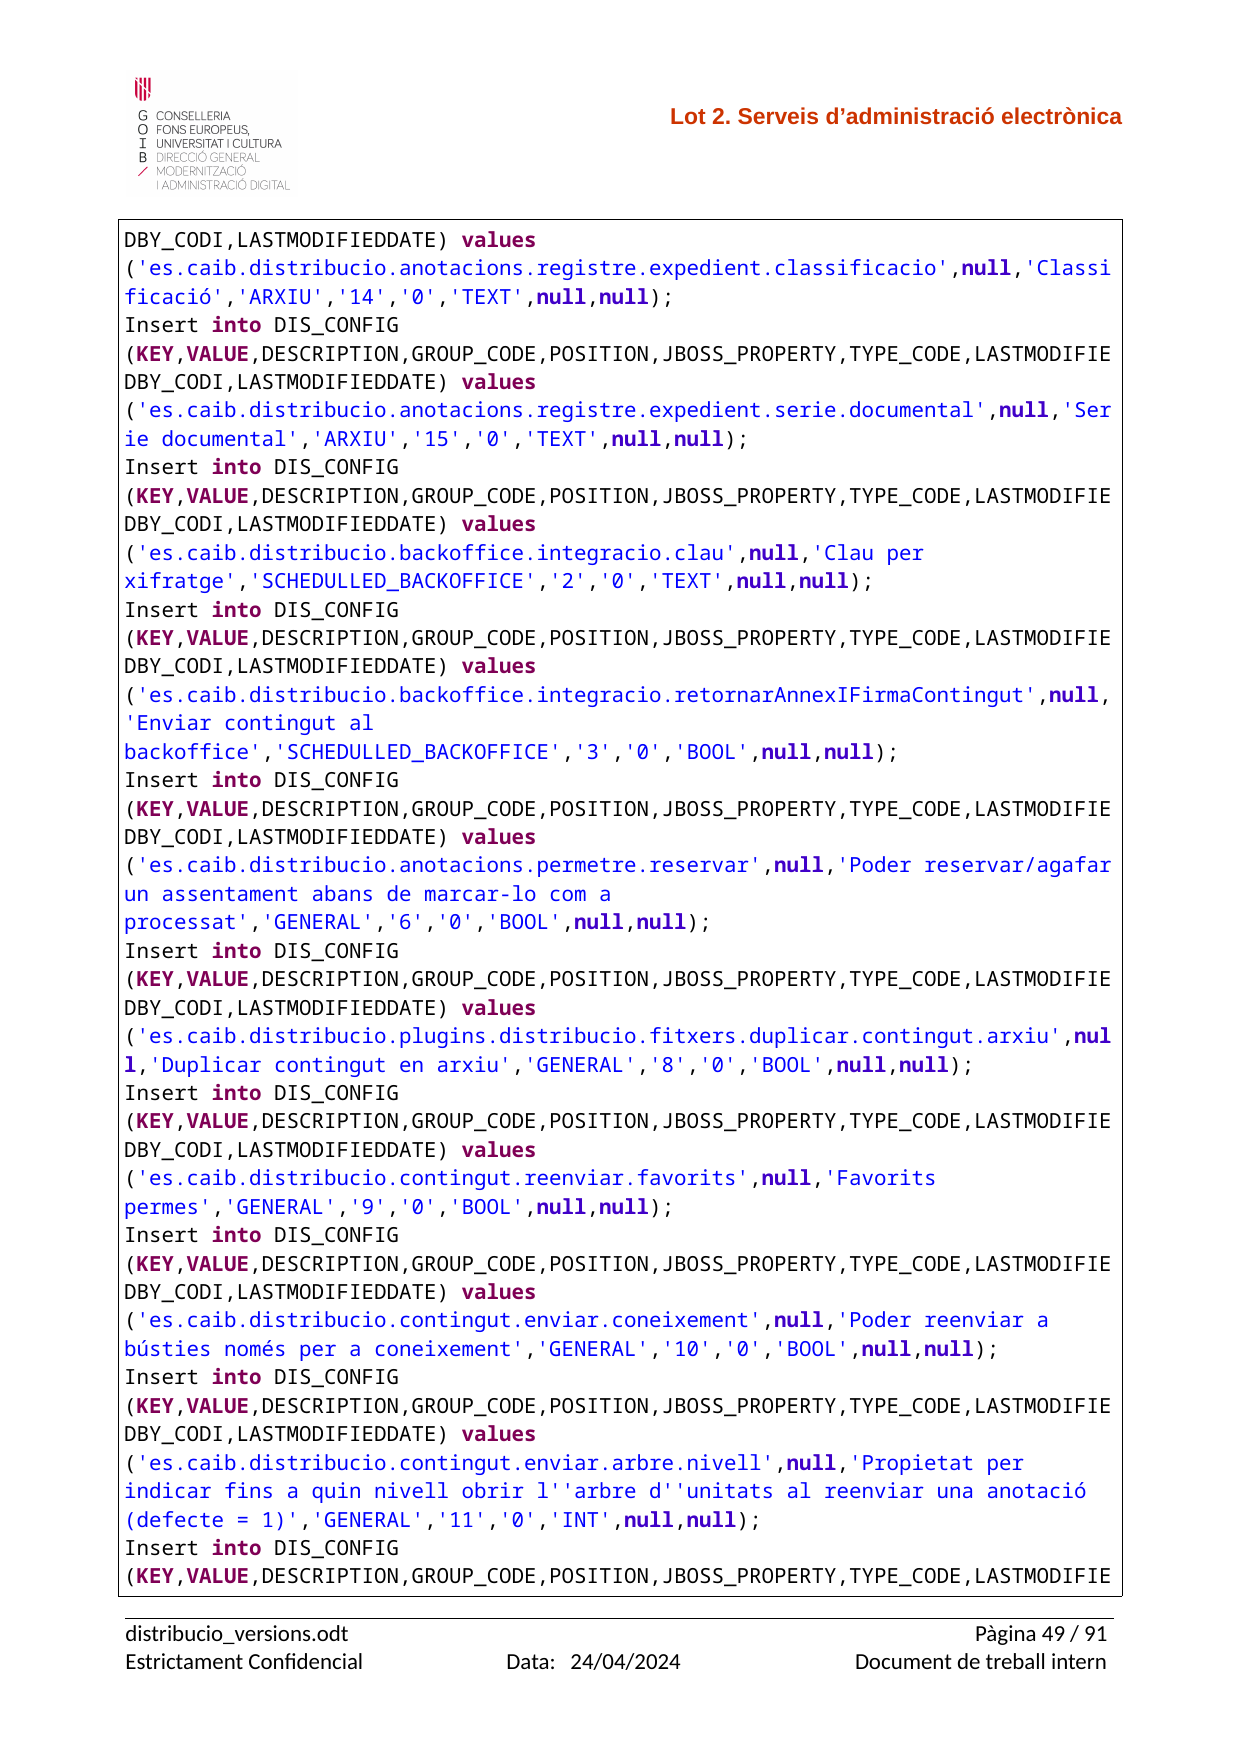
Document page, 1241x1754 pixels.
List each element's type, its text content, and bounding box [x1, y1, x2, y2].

table_header DBY_CODI,LASTMODIFIEDDATE) values ('es.caib.distribucio.anotacions.registre.expedient.classificacio',null,'Classificació','ARXIU','14','0','TEXT',null,null); Insert into DIS_CONFIG (KEY,VALUE,DESCRIPTION,GROUP_CODE,POSITION,JBOSS_PROPERTY,TYPE_CODE,LASTMODIFIEDBY_CODI,LASTMODIFIEDDATE) values ('es.caib.distribucio.anotacions.registre.expedient.serie.documental',null,'Serie documental','ARXIU','15','0','TEXT',null,null); Insert into DIS_CONFIG (KEY,VALUE,DESCRIPTION,GROUP_CODE,POSITION,JBOSS_PROPERTY,TYPE_CODE,LASTMODIFIEDBY_CODI,LASTMODIFIEDDATE) values ('es.caib.distribucio.backoffice.integracio.clau',null,'Clau per xifratge','SCHEDULLED_BACKOFFICE','2','0','TEXT',null,null); Insert into DIS_CONFIG (KEY,VALUE,DESCRIPTION,GROUP_CODE,POSITION,JBOSS_PROPERTY,TYPE_CODE,LASTMODIFIEDBY_CODI,LASTMODIFIEDDATE) values ('es.caib.distribucio.backoffice.integracio.retornarAnnexIFirmaContingut',null,'Enviar contingut al backoffice','SCHEDULLED_BACKOFFICE','3','0','BOOL',null,null); Insert into DIS_CONFIG (KEY,VALUE,DESCRIPTION,GROUP_CODE,POSITION,JBOSS_PROPERTY,TYPE_CODE,LASTMODIFIEDBY_CODI,LASTMODIFIEDDATE) values ('es.caib.distribucio.anotacions.permetre.reservar',null,'Poder reservar/agafar un assentament abans de marcar-lo com a processat','GENERAL','6','0','BOOL',null,null); Insert into DIS_CONFIG (KEY,VALUE,DESCRIPTION,GROUP_CODE,POSITION,JBOSS_PROPERTY,TYPE_CODE,LASTMODIFIEDBY_CODI,LASTMODIFIEDDATE) values ('es.caib.distribucio.plugins.distribucio.fitxers.duplicar.contingut.arxiu',null,'Duplicar contingut en arxiu','GENERAL','8','0','BOOL',null,null); Insert into DIS_CONFIG (KEY,VALUE,DESCRIPTION,GROUP_CODE,POSITION,JBOSS_PROPERTY,TYPE_CODE,LASTMODIFIEDBY_CODI,LASTMODIFIEDDATE) values ('es.caib.distribucio.contingut.reenviar.favorits',null,'Favorits permes','GENERAL','9','0','BOOL',null,null); Insert into DIS_CONFIG (KEY,VALUE,DESCRIPTION,GROUP_CODE,POSITION,JBOSS_PROPERTY,TYPE_CODE,LASTMODIFIEDBY_CODI,LASTMODIFIEDDATE) values ('es.caib.distribucio.contingut.enviar.coneixement',null,'Poder reenviar a bústies només per a coneixement','GENERAL','10','0','BOOL',null,null); Insert into DIS_CONFIG (KEY,VALUE,DESCRIPTION,GROUP_CODE,POSITION,JBOSS_PROPERTY,TYPE_CODE,LASTMODIFIEDBY_CODI,LASTMODIFIEDDATE) values ('es.caib.distribucio.contingut.enviar.arbre.nivell',null,'Propietat per indicar fins a quin nivell obrir l''arbre d''unitats al reenviar una anotació (defecte = 1)','GENERAL','11','0','INT',null,null); Insert into DIS_CONFIG (KEY,VALUE,DESCRIPTION,GROUP_CODE,POSITION,JBOSS_PROPERTY,TYPE_CODE,LASTMODIFIE [119, 220, 1122, 1596]
picture [126, 70, 299, 197]
